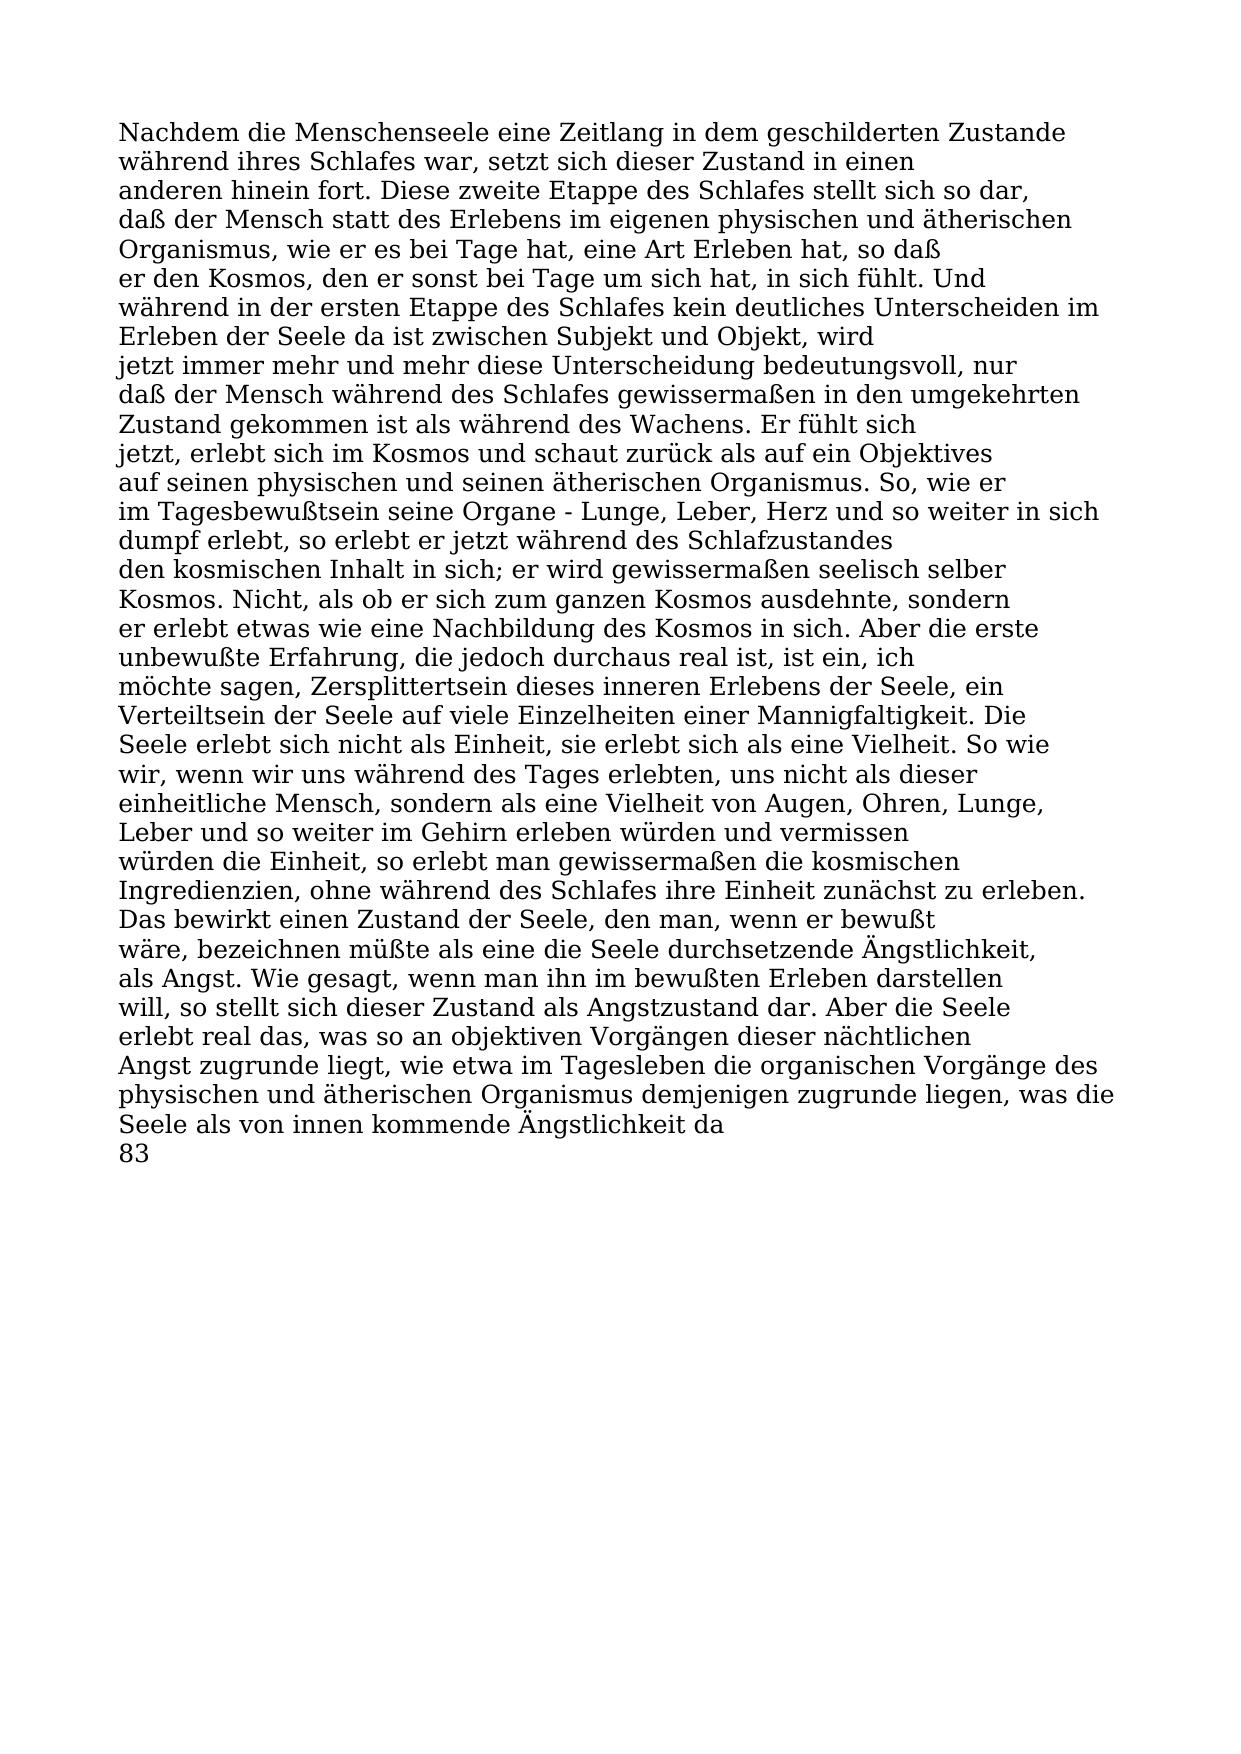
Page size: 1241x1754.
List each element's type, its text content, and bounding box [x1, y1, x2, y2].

text als Angst. Wie gesagt, wenn man ihn im bewußten Erleben darstellen [118, 964, 1122, 993]
text im Tagesbewußtsein seine Organe - Lunge, Leber, Herz und so weiter in sich dumpf erlebt, so erlebt er jetzt während des Schlafzustandes [118, 497, 1122, 556]
text er erlebt etwas wie eine Nachbildung des Kosmos in sich. Aber die erste unbewußte Erfahrung, die jedoch durchaus real ist, ist ein, ich [118, 614, 1122, 672]
text wäre, bezeichnen müßte als eine die Seele durchsetzende Ängstlichkeit, [118, 935, 1122, 964]
text einheitliche Mensch, sondern als eine Vielheit von Augen, Ohren, Lunge, Leber und so weiter im Gehirn erleben würden und vermissen [118, 789, 1122, 847]
text daß der Mensch statt des Erlebens im eigenen physischen und ätherischen Organismus, wie er es bei Tage hat, eine Art Erleben hat, so daß [118, 206, 1122, 264]
text auf seinen physischen und seinen ätherischen Organismus. So, wie er [118, 468, 1122, 497]
text Angst zugrunde liegt, wie etwa im Tagesleben die organischen Vorgänge des physischen und ätherischen Organismus demjenigen zugrunde liegen, was die Seele als von innen kommende Ängstlichkeit da [118, 1051, 1122, 1139]
text Seele erlebt sich nicht als Einheit, sie erlebt sich als eine Vielheit. So wie [118, 731, 1122, 760]
text jetzt immer mehr und mehr diese Unterscheidung bedeutungsvoll, nur [118, 351, 1122, 381]
text daß der Mensch während des Schlafes gewissermaßen in den umgekehrten Zustand gekommen ist als während des Wachens. Er fühlt sich [118, 381, 1122, 439]
text anderen hinein fort. Diese zweite Etappe des Schlafes stellt sich so dar, [118, 176, 1122, 206]
text während in der ersten Etappe des Schlafes kein deutliches Unterscheiden im Erleben der Seele da ist zwischen Subjekt und Objekt, wird [118, 293, 1122, 351]
text erlebt real das, was so an objektiven Vorgängen dieser nächtlichen [118, 1022, 1122, 1051]
text 83 [118, 1139, 1122, 1168]
text Kosmos. Nicht, als ob er sich zum ganzen Kosmos ausdehnte, sondern [118, 585, 1122, 614]
text Nachdem die Menschenseele eine Zeitlang in dem geschilderten Zustande während ihres Schlafes war, setzt sich dieser Zustand in einen [118, 118, 1122, 176]
text würden die Einheit, so erlebt man gewissermaßen die kosmischen Ingredienzien, ohne während des Schlafes ihre Einheit zunächst zu erleben. Das bewirkt einen Zustand der Seele, den man, wenn er bewußt [118, 847, 1122, 935]
text den kosmischen Inhalt in sich; er wird gewissermaßen seelisch selber [118, 556, 1122, 585]
text wir, wenn wir uns während des Tages erlebten, uns nicht als dieser [118, 760, 1122, 789]
text jetzt, erlebt sich im Kosmos und schaut zurück als auf ein Objektives [118, 439, 1122, 468]
text will, so stellt sich dieser Zustand als Angstzustand dar. Aber die Seele [118, 993, 1122, 1022]
text Verteiltsein der Seele auf viele Einzelheiten einer Mannigfaltigkeit. Die [118, 701, 1122, 731]
text möchte sagen, Zersplittertsein dieses inneren Erlebens der Seele, ein [118, 672, 1122, 701]
text er den Kosmos, den er sonst bei Tage um sich hat, in sich fühlt. Und [118, 264, 1122, 293]
